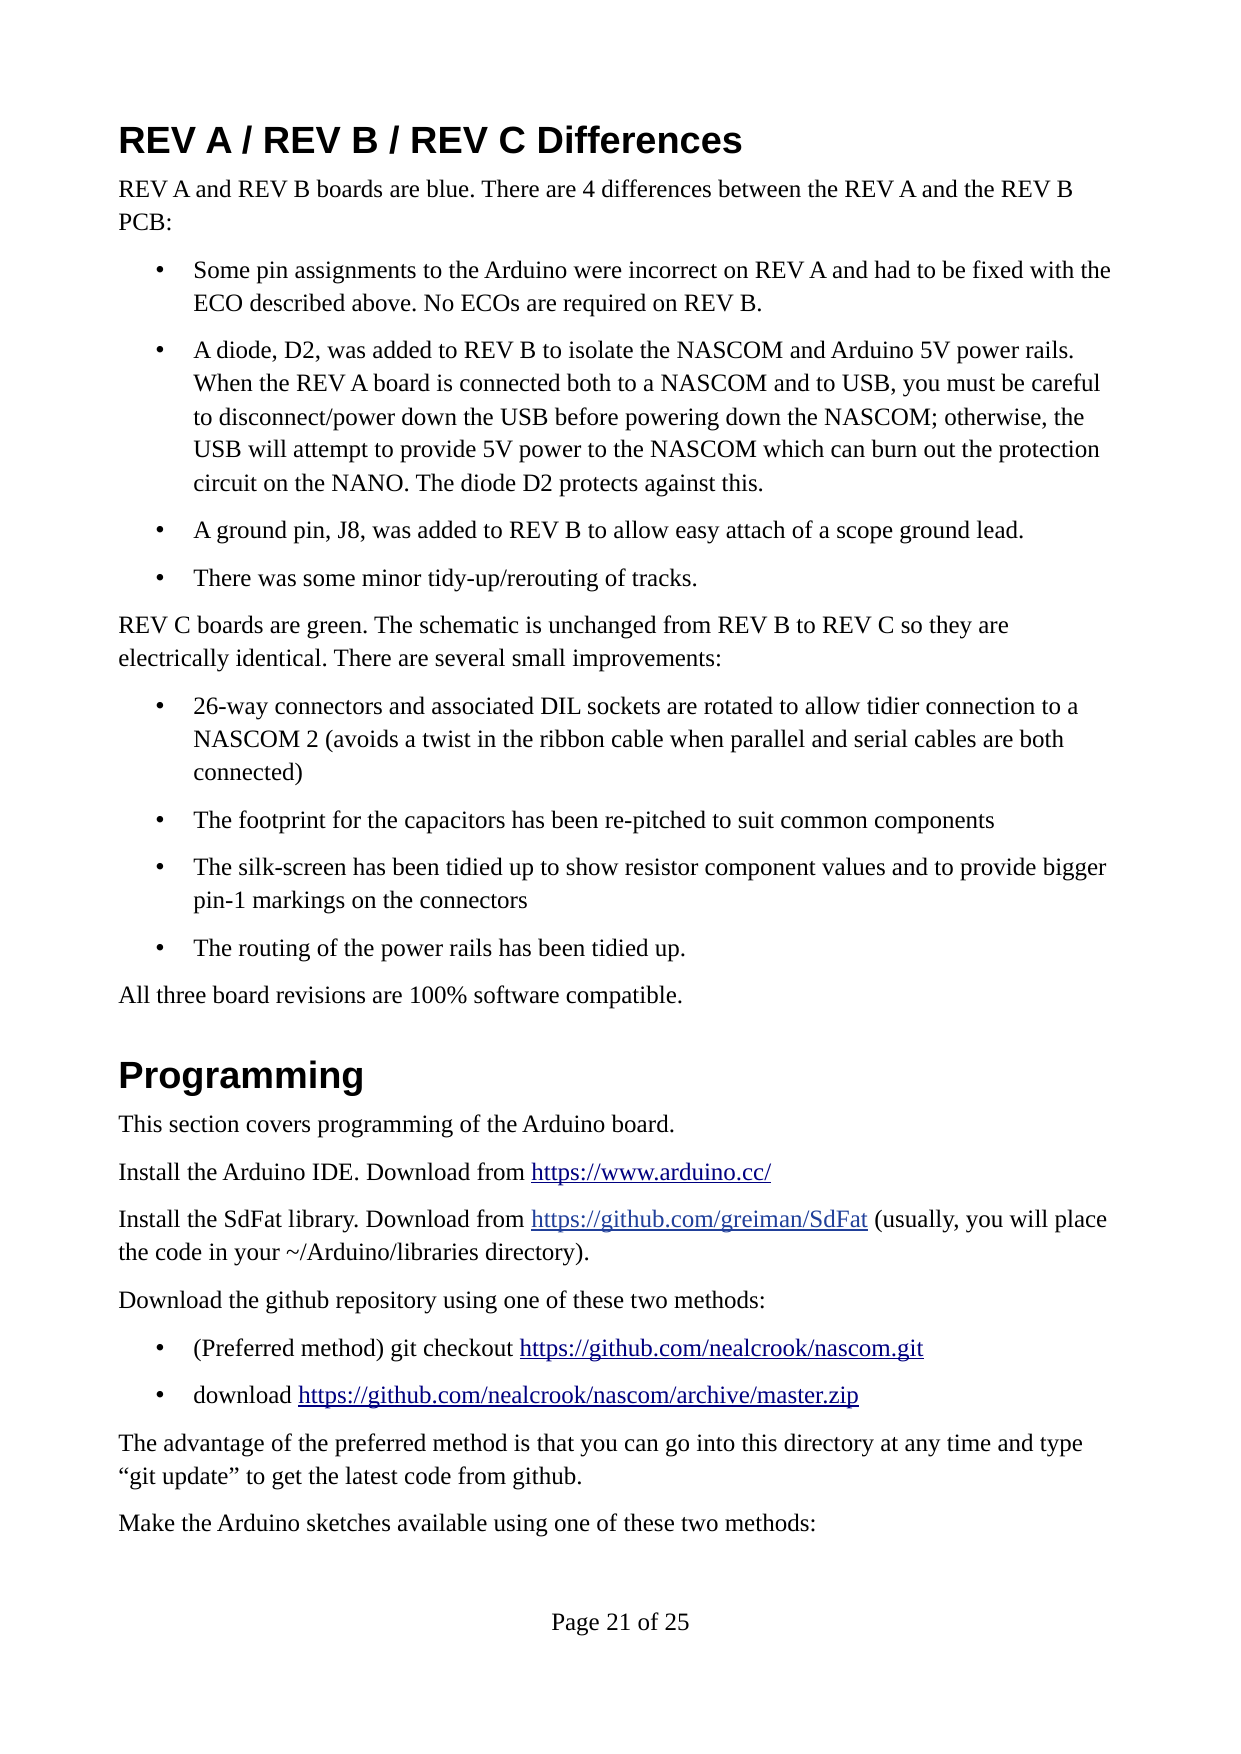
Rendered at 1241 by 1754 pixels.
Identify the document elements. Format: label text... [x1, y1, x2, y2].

text All three board revisions are 100% software compatible. [118, 981, 1122, 1009]
text Install the SdFat library. Download from https://github.com/greiman/SdFat (usually, you will place the code in your ~/Arduino/libraries directory). [118, 1204, 1122, 1266]
list A diode, D2, was added to REV B to isolate the NASCOM and Arduino 5V power rails. When the REV A board is connected both to a NASCOM and to USB, you must be careful to disconnect/power down the USB before powering down the NASCOM; otherwise, the USB will attempt to provide 5V power to the NASCOM which can burn out the protection circuit on the NANO. The diode D2 protects against this. [156, 336, 1122, 496]
list The footprint for the capacitors has been re-pitched to suit common components [156, 805, 1122, 833]
text Install the Arduino IDE. Download from https://www.arduino.cc/ [118, 1157, 1122, 1186]
list A ground pin, J8, was added to REV B to allow easy attach of a scope ground lead. [156, 515, 1122, 544]
text REV A and REV B boards are blue. There are 4 differences between the REV A and the REV B PCB: [118, 174, 1122, 236]
text The advantage of the preferred method is that you can go into this directory at any time and type “git update” to get the latest code from github. [118, 1428, 1122, 1490]
list The routing of the power rails has been tidied up. [156, 933, 1122, 962]
list 26-way connectors and associated DIL sockets are rotated to allow tidier connection to a NASCOM 2 (avoids a twist in the ribbon cable when parallel and serial cables are both connected) [156, 691, 1122, 786]
text Make the Arduino sketches available using one of these two methods: [118, 1508, 1122, 1537]
text This section covers programming of the Arduino board. [118, 1109, 1122, 1138]
list (Preferred method) git checkout https://github.com/nealcrook/nascom.git [156, 1333, 1122, 1361]
list The silk-screen has been tidied up to show resistor component values and to provide bigger pin-1 markings on the connectors [156, 852, 1122, 914]
subtitle Programming [118, 1053, 1122, 1097]
list download https://github.com/nealcrook/nascom/archive/master.zip [156, 1380, 1122, 1409]
list Some pin assignments to the Arduino were incorrect on REV A and had to be fixed with the ECO described above. No ECOs are required on REV B. [156, 255, 1122, 317]
text Download the github repository using one of these two methods: [118, 1285, 1122, 1314]
text REV C boards are green. The schematic is unchanged from REV B to REV C so they are electrically identical. There are several small improvements: [118, 610, 1122, 672]
list There was some minor tidy-up/rerouting of tracks. [156, 563, 1122, 592]
subtitle REV A / REV B / REV C Differences [118, 118, 1122, 162]
